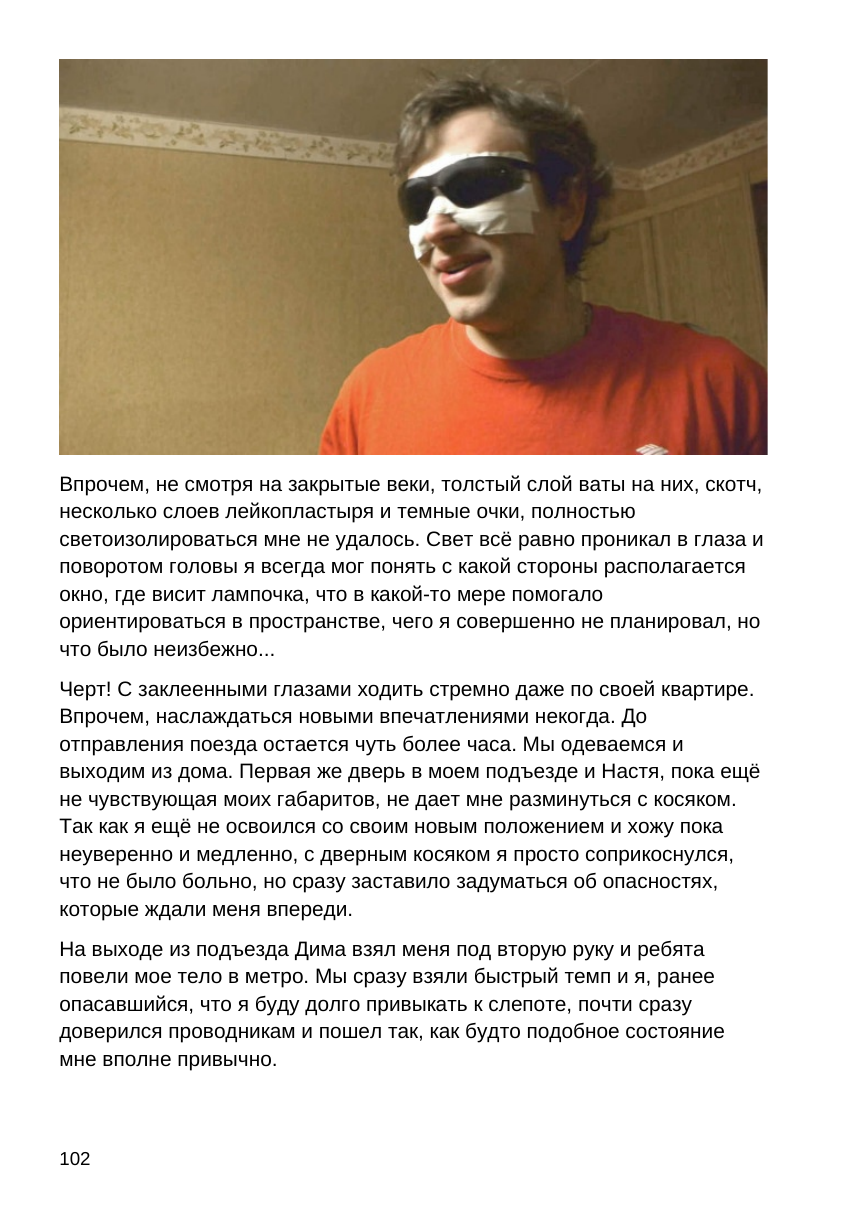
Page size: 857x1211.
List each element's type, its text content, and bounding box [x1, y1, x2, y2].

text На выходе из подъезда Дима взял меня под вторую руку и ребята повели мое тело в метро. Мы сразу взяли быстрый темп и я, ранее опасавшийся, что я буду долго привыкать к слепоте, почти сразу доверился проводникам и пошел так, как будто подобное состояние мне вполне привычно. [59, 936, 768, 1070]
picture [59, 59, 768, 455]
text Впрочем, не смотря на закрытые веки, толстый слой ваты на них, скотч, несколько слоев лейкопластыря и темные очки, полностью светоизолироваться мне не удалось. Свет всё равно проникал в глаза и поворотом головы я всегда мог понять с какой стороны располагается окно, где висит лампочка, что в какой-то мере помогало ориентироваться в пространстве, чего я совершенно не планировал, но что было неизбежно... [59, 471, 768, 660]
text Черт! С заклеенными глазами ходить стремно даже по своей квартире. Впрочем, наслаждаться новыми впечатлениями некогда. До отправления поезда остается чуть более часа. Мы одеваемся и выходим из дома. Первая же дверь в моем подъезде и Настя, пока ещё не чувствующая моих габаритов, не дает мне разминуться с косяком. Так как я ещё не освоился со своим новым положением и хожу пока неуверенно и медленно, с дверным косяком я просто соприкоснулся, что не было больно, но сразу заставило задуматься об опасностях, которые ждали меня впереди. [59, 676, 768, 920]
